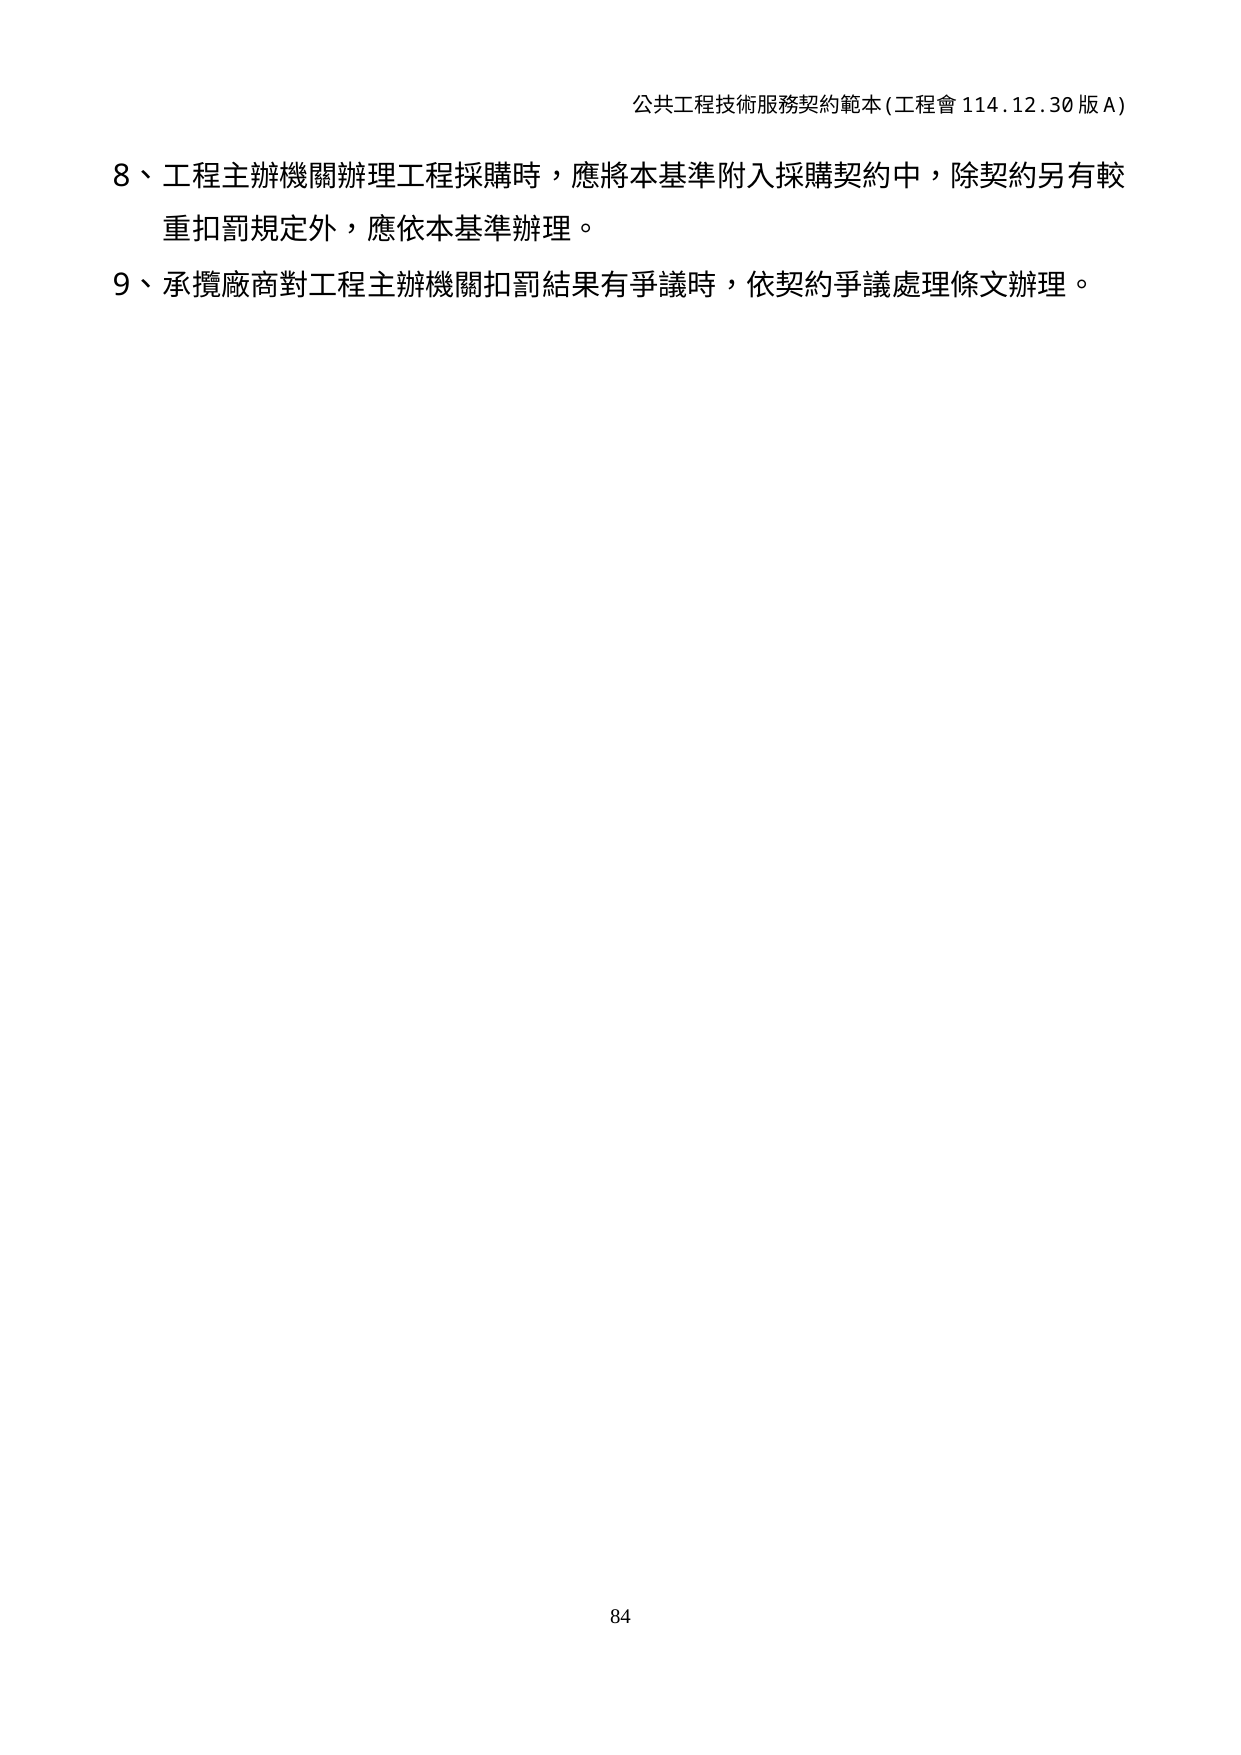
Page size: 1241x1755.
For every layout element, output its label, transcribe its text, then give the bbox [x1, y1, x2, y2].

list 承攬廠商對工程主辦機關扣罰結果有爭議時，依契約爭議處理條文辦理。 [112, 259, 1128, 304]
list 工程主辦機關辦理工程採購時，應將本基準附入採購契約中，除契約另有較重扣罰規定外，應依本基準辦理。 [112, 150, 1128, 248]
